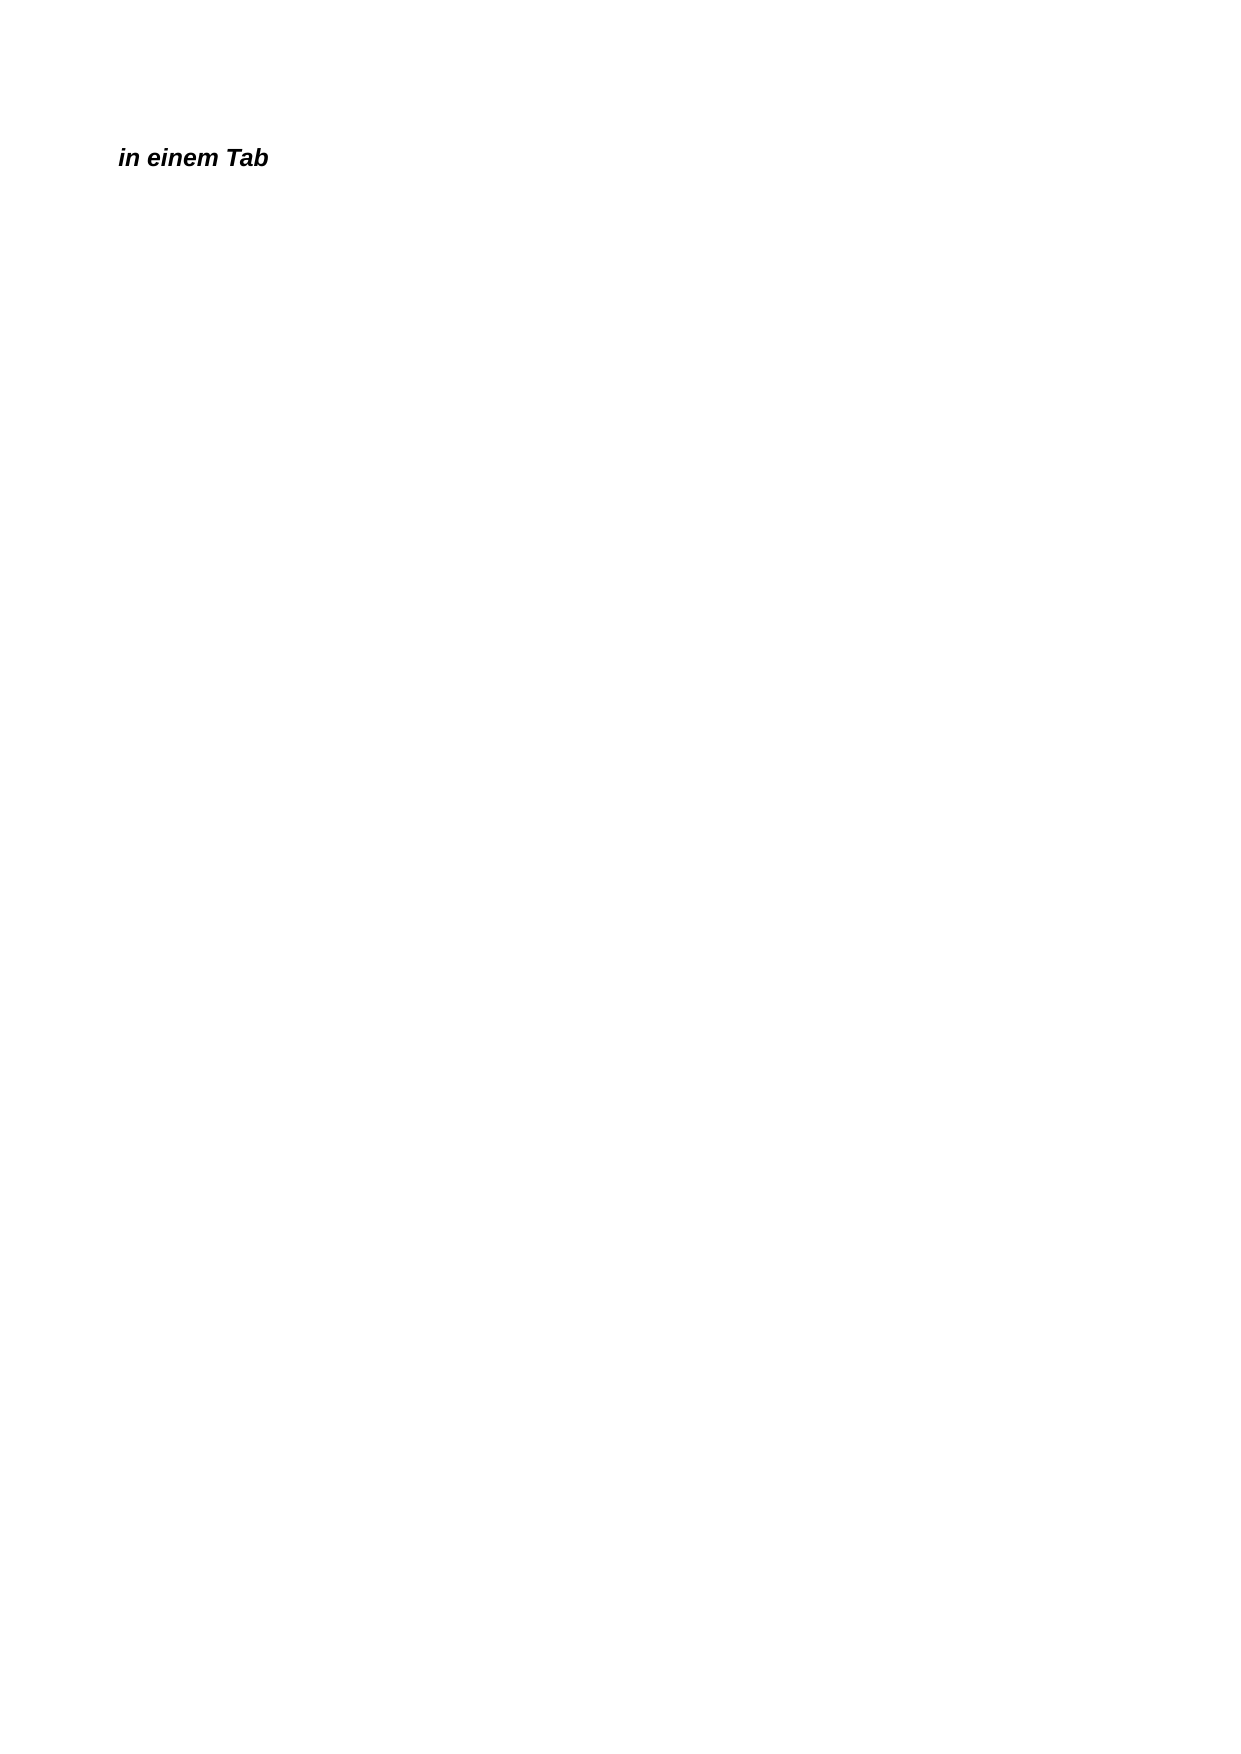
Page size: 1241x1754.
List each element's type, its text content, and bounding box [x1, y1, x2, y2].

subtitle in einem Tab [118, 143, 1122, 172]
